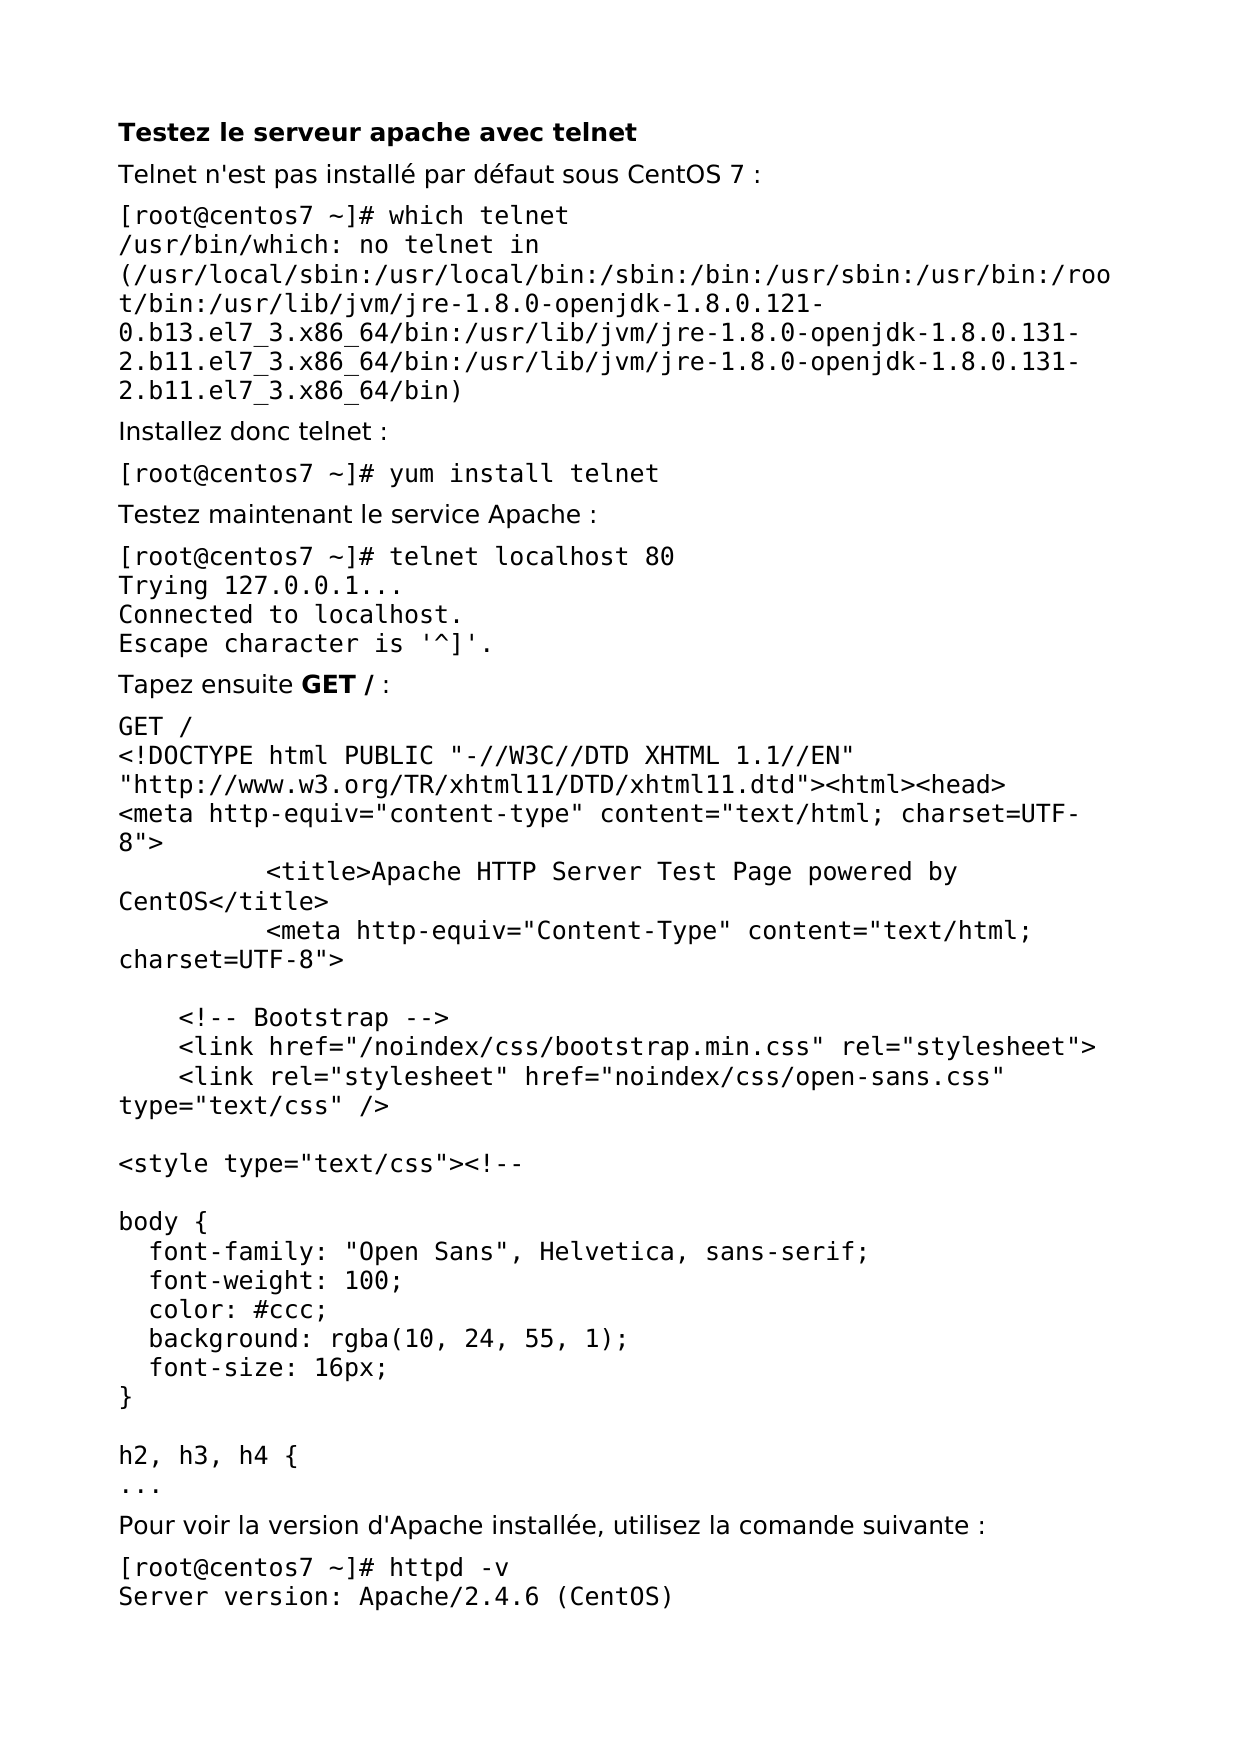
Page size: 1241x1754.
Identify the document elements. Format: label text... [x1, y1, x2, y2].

text [root@centos7 ~]# yum install telnet [118, 459, 1122, 488]
text Testez maintenant le service Apache : [118, 500, 1122, 529]
text Pour voir la version d'Apache installée, utilisez la comande suivante : [118, 1511, 1122, 1540]
text Installez donc telnet : [118, 417, 1122, 447]
text GET / <!DOCTYPE html PUBLIC "-//W3C//DTD XHTML 1.1//EN" "http://www.w3.org/TR/xhtml11/DTD/xhtml11.dtd"><html><head> <meta http-equiv="content-type" content="text/html; charset=UTF-8"> <title>Apache HTTP Server Test Page powered by CentOS</title> <meta http-equiv="Content-Type" content="text/html; charset=UTF-8"> <!-- Bootstrap --> <link href="/noindex/css/bootstrap.min.css" rel="stylesheet"> <link rel="stylesheet" href="noindex/css/open-sans.css" type="text/css" /> <style type="text/css"><!-- body { font-family: "Open Sans", Helvetica, sans-serif; font-weight: 100; color: #ccc; background: rgba(10, 24, 55, 1); font-size: 16px; } h2, h3, h4 { ... [118, 712, 1122, 1499]
text Telnet n'est pas installé par défaut sous CentOS 7 : [118, 160, 1122, 189]
text [root@centos7 ~]# which telnet /usr/bin/which: no telnet in (/usr/local/sbin:/usr/local/bin:/sbin:/bin:/usr/sbin:/usr/bin:/root/bin:/usr/lib/jvm/jre-1.8.0-openjdk-1.8.0.121-0.b13.el7_3.x86_64/bin:/usr/lib/jvm/jre-1.8.0-openjdk-1.8.0.131-2.b11.el7_3.x86_64/bin:/usr/lib/jvm/jre-1.8.0-openjdk-1.8.0.131-2.b11.el7_3.x86_64/bin) [118, 201, 1122, 406]
text [root@centos7 ~]# telnet localhost 80 Trying 127.0.0.1... Connected to localhost. Escape character is '^]'. [118, 542, 1122, 658]
text [root@centos7 ~]# httpd -v Server version: Apache/2.4.6 (CentOS) [118, 1553, 1122, 1611]
subtitle Testez le serveur apache avec telnet [118, 118, 1122, 147]
text Tapez ensuite GET / : [118, 670, 1122, 699]
